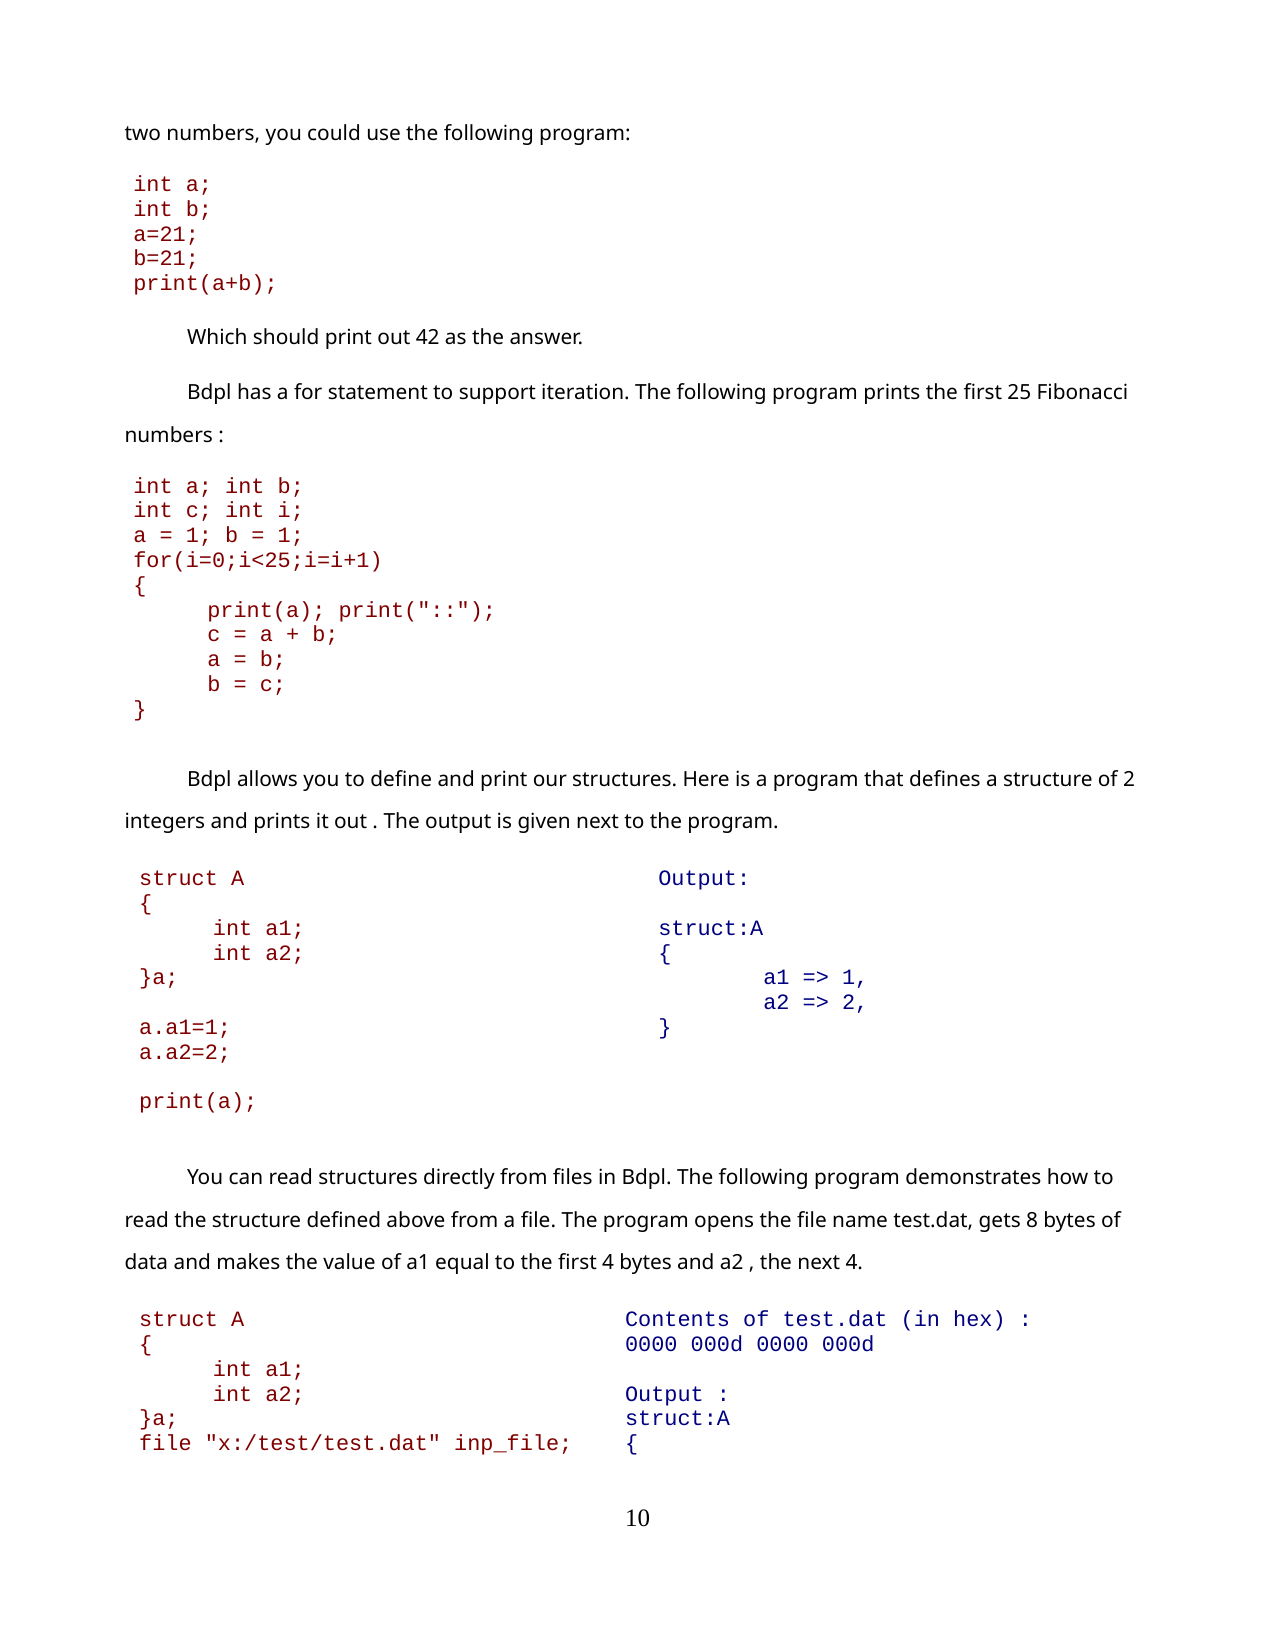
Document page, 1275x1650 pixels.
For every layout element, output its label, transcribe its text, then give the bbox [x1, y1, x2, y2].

text for(i=0;i<25;i=i+1) [133, 549, 1157, 574]
table_header Contents of test.dat (in hex) : 0000 000d 0000 000d Output : struct:A { [604, 1303, 1157, 1463]
text a=21; [133, 223, 1157, 248]
text int b; [133, 198, 1157, 223]
text b = c; [133, 673, 1157, 698]
text { [133, 574, 1157, 599]
text Bdpl allows you to define and print our structures. Here is a program that defines a structure of 2 integers and prints it out . The output is given next to the program. [124, 764, 1157, 835]
text b=21; [133, 248, 1157, 272]
text int a; [133, 173, 1157, 198]
text } [133, 698, 1157, 723]
text int a; int b; [133, 475, 1157, 499]
table_header Output: struct:A { a1 => 1, a2 => 2, } [638, 862, 1157, 1121]
text two numbers, you could use the following program: [124, 118, 1157, 147]
text Which should print out 42 as the answer. [124, 322, 1157, 350]
text Bdpl has a for statement to support iteration. The following program prints the first 25 Fibonacci numbers : [124, 377, 1157, 448]
text a = 1; b = 1; [133, 524, 1157, 549]
text c = a + b; [133, 623, 1157, 648]
text print(a+b); [133, 272, 1157, 297]
text int c; int i; [133, 499, 1157, 524]
text a = b; [133, 648, 1157, 673]
text You can read structures directly from files in Bdpl. The following program demonstrates how to read the structure defined above from a file. The program opens the file name test.dat, gets 8 bytes of data and makes the value of a1 equal to the first 4 bytes and a2 , the next 4. [124, 1162, 1157, 1276]
text print(a); print("::"); [133, 599, 1157, 623]
table_header struct A { int a1; int a2; }a; a.a1=1; a.a2=2; print(a); [118, 862, 637, 1121]
table_header struct A { int a1; int a2; }a; file "x:/test/test.dat" inp_file; [118, 1303, 604, 1463]
